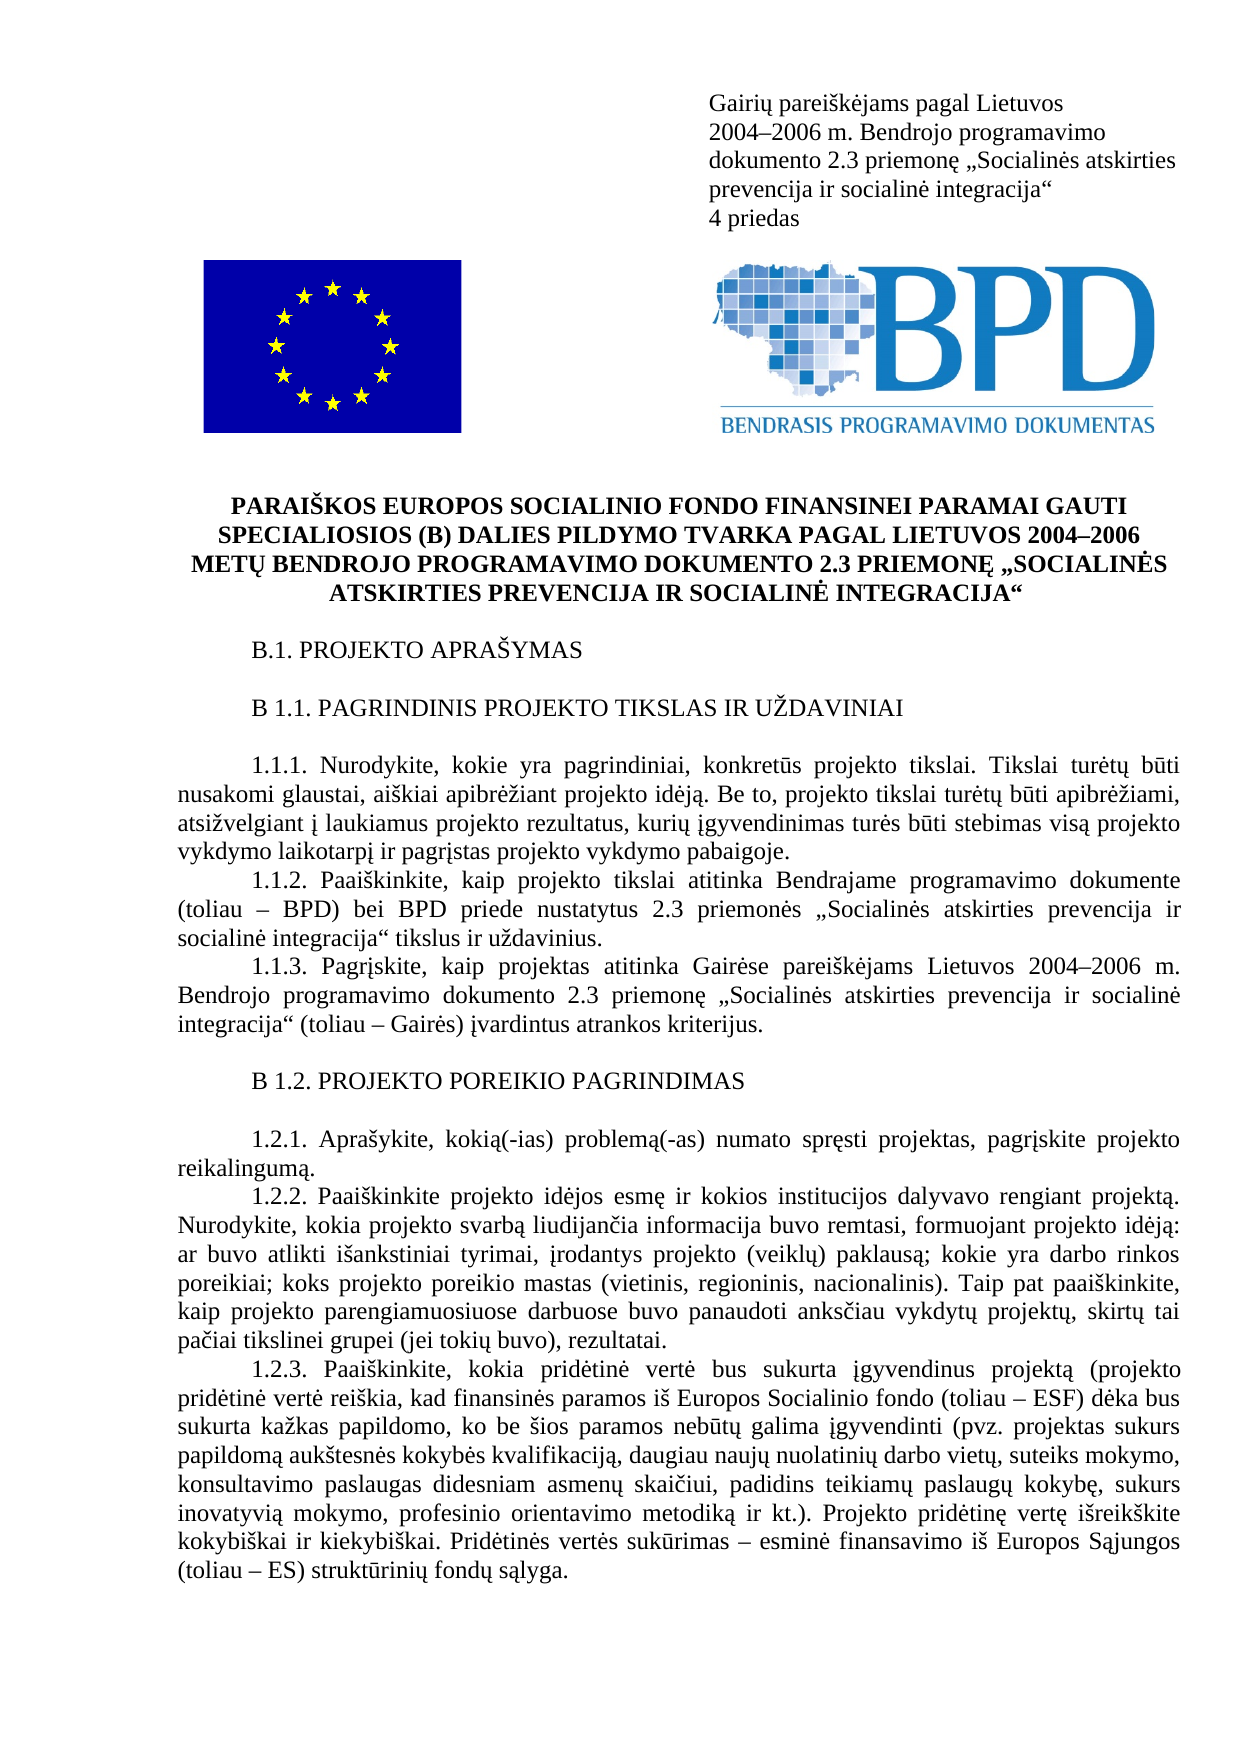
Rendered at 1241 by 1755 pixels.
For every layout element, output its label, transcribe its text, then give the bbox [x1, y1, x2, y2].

table_header [488, 260, 701, 463]
text prevencija ir socialinė integracija“ [177, 174, 1181, 203]
text 4 priedas [177, 203, 1181, 232]
text B.1. PROJEKTO APRAŠYMAS [177, 635, 1181, 664]
text B 1.1. PAGRINDINIS PROJEKTO TIKSLAS IR UŽDAVINIAI [177, 693, 1181, 721]
text 1.1.3. Pagrįskite, kaip projektas atitinka Gairėse pareiškėjams Lietuvos 2004–2006 m. Bendrojo programavimo dokumento 2.3 priemonę „Socialinės atskirties prevencija ir socialinė integracija“ (toliau – Gairės) įvardintus atrankos kriterijus. [177, 951, 1181, 1038]
text 1.1.2. Paaiškinkite, kaip projekto tikslai atitinka Bendrajame programavimo dokumente (toliau – BPD) bei BPD priede nustatytus 2.3 priemonės „Socialinės atskirties prevencija ir socialinė integracija“ tikslus ir uždavinius. [177, 865, 1181, 951]
table_header [701, 260, 1181, 463]
text 2004–2006 m. Bendrojo programavimo [177, 117, 1181, 145]
text 1.2.1. Aprašykite, kokią(-ias) problemą(-as) numato spręsti projektas, pagrįskite projekto reikalingumą. [177, 1124, 1181, 1181]
table_header [177, 260, 488, 463]
text 1.1.1. Nurodykite, kokie yra pagrindiniai, konkretūs projekto tikslai. Tikslai turėtų būti nusakomi glaustai, aiškiai apibrėžiant projekto idėją. Be to, projekto tikslai turėtų būti apibrėžiami, atsižvelgiant į laukiamus projekto rezultatus, kurių įgyvendinimas turės būti stebimas visą projekto vykdymo laikotarpį ir pagrįstas projekto vykdymo pabaigoje. [177, 750, 1181, 865]
text Gairių pareiškėjams pagal Lietuvos [177, 88, 1181, 117]
text B 1.2. PROJEKTO POREIKIO PAGRINDIMAS [177, 1066, 1181, 1095]
text dokumento 2.3 priemonę „Socialinės atskirties [177, 145, 1181, 174]
text PARAIŠKOS EUROPOS SOCIALINIO FONDO FINANSINEI PARAMAI GAUTI SPECIALIOSIOS (B) DALIES PILDYMO TVARKA PAGAL LIETUVOS 2004–2006 METŲ BENDROJO PROGRAMAVIMO DOKUMENTO 2.3 PRIEMONĘ „SOCIALINĖS ATSKIRTIES PREVENCIJA IR SOCIALINĖ INTEGRACIJA“ [177, 491, 1181, 606]
text 1.2.2. Paaiškinkite projekto idėjos esmę ir kokios institucijos dalyvavo rengiant projektą. Nurodykite, kokia projekto svarbą liudijančia informacija buvo remtasi, formuojant projekto idėją: ar buvo atlikti išankstiniai tyrimai, įrodantys projekto (veiklų) paklausą; kokie yra darbo rinkos poreikiai; koks projekto poreikio mastas (vietinis, regioninis, nacionalinis). Taip pat paaiškinkite, kaip projekto parengiamuosiuose darbuose buvo panaudoti anksčiau vykdytų projektų, skirtų tai pačiai tikslinei grupei (jei tokių buvo), rezultatai. [177, 1181, 1181, 1354]
text 1.2.3. Paaiškinkite, kokia pridėtinė vertė bus sukurta įgyvendinus projektą (projekto pridėtinė vertė reiškia, kad finansinės paramos iš Europos Socialinio fondo (toliau – ESF) dėka bus sukurta kažkas papildomo, ko be šios paramos nebūtų galima įgyvendinti (pvz. projektas sukurs papildomą aukštesnės kokybės kvalifikaciją, daugiau naujų nuolatinių darbo vietų, suteiks mokymo, konsultavimo paslaugas didesniam asmenų skaičiui, padidins teikiamų paslaugų kokybę, sukurs inovatyvią mokymo, profesinio orientavimo metodiką ir kt.). Projekto pridėtinę vertę išreikškite kokybiškai ir kiekybiškai. Pridėtinės vertės sukūrimas – esminė finansavimo iš Europos Sąjungos (toliau – ES) struktūrinių fondų sąlyga. [177, 1354, 1181, 1584]
